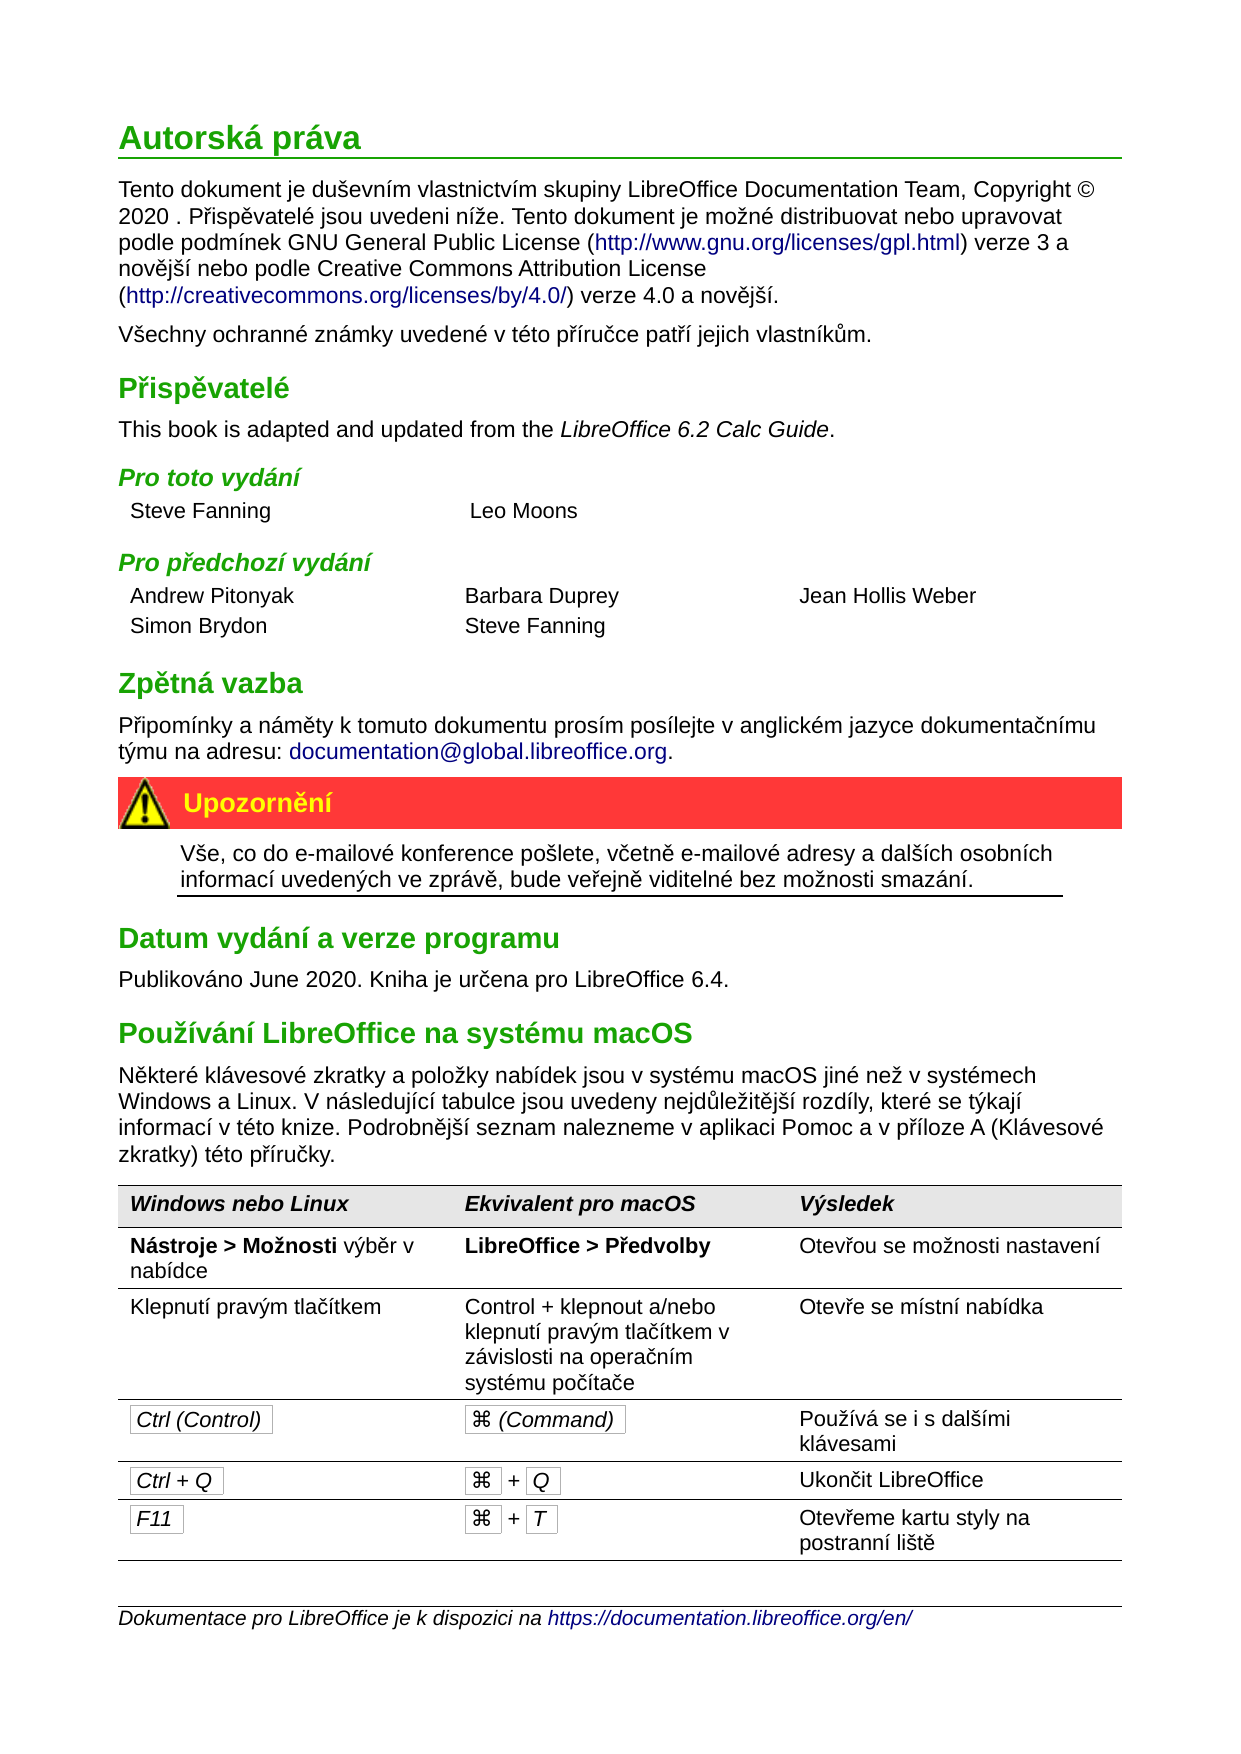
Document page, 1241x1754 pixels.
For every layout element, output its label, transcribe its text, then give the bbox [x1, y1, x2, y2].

table_cell Otevřou se možnosti nastavení [787, 1228, 1122, 1288]
table_cell Používá se i s dalšími klávesami [787, 1400, 1122, 1461]
subtitle Zpětná vazba [118, 666, 1122, 700]
subtitle Pro předchozí vydání [118, 548, 1122, 577]
table_header Windows nebo Linux [118, 1186, 453, 1227]
table_cell Ctrl + Q [118, 1462, 453, 1499]
table_cell Simon Brydon [118, 613, 453, 643]
table_header Výsledek [787, 1186, 1122, 1227]
table_cell Ukončit LibreOffice [787, 1462, 1122, 1499]
table_header Barbara Duprey [453, 583, 787, 613]
text Vše, co do e-mailové konference pošlete, včetně e-mailové adresy a dalších osobních informací uvedených ve zprávě, bude veřejně viditelné bez možnosti smazání. [177, 837, 1063, 895]
text Všechny ochranné známky uvedené v této příručce patří jejich vlastníkům. [118, 321, 1122, 347]
table_cell [788, 613, 1122, 643]
text Připomínky a náměty k tomuto dokumentu prosím posílejte v anglickém jazyce dokumentačnímu týmu na adresu: documentation@global.libreoffice.org. [118, 712, 1122, 764]
picture [119, 777, 170, 829]
table_header Steve Fanning [118, 498, 458, 527]
table_cell Steve Fanning [453, 613, 787, 643]
table_cell F11 [118, 1500, 453, 1560]
table_cell Nástroje > Možnosti výběr v nabídce [118, 1228, 453, 1288]
text Tento dokument je duševním vlastnictvím skupiny LibreOffice Documentation Team, Copyright © 2020 . Přispěvatelé jsou uvedeni níže. Tento dokument je možné distribuovat nebo upravovat podle podmínek GNU General Public License (http://www.gnu.org/licenses/gpl.html) verze 3 a novější nebo podle Creative Commons Attribution License (http://creativecommons.org/licenses/by/4.0/) verze 4.0 a novější. [118, 176, 1122, 308]
table_header Ekvivalent pro macOS [453, 1186, 787, 1227]
text This book is adapted and updated from the LibreOffice 6.2 Calc Guide. [118, 416, 1122, 442]
table_cell LibreOffice > Předvolby [453, 1228, 787, 1288]
table_cell Klepnutí pravým tlačítkem [118, 1289, 453, 1399]
table_cell ⌘ + Q [453, 1462, 787, 1499]
text Některé klávesové zkratky a položky nabídek jsou v systému macOS jiné než v systémech Windows a Linux. V následující tabulce jsou uvedeny nejdůležitější rozdíly, které se týkají informací v této knize. Podrobnější seznam nalezneme v aplikaci Pomoc a v příloze A (Klávesové zkratky) této příručky. [118, 1062, 1122, 1167]
table_header Jean Hollis Weber [788, 583, 1122, 613]
table_cell Otevře se místní nabídka [787, 1289, 1122, 1399]
text Publikováno červen 2020. Kniha je určena pro LibreOffice 6.4. [118, 966, 1122, 993]
table_cell ⌘ (Command) [453, 1400, 787, 1461]
table_cell Control + klepnout a/nebo klepnutí pravým tlačítkem v závislosti na operačním systému počítače [453, 1289, 787, 1399]
subtitle Upozornění [170, 777, 1122, 829]
subtitle Pro toto vydání [118, 463, 1122, 492]
table_header Andrew Pitonyak [118, 583, 453, 613]
subtitle Autorská práva [118, 118, 1122, 157]
table_header Leo Moons [458, 498, 789, 527]
subtitle Přispěvatelé [118, 371, 1122, 404]
subtitle Datum vydání a verze programu [118, 921, 1122, 954]
table_header [789, 498, 1122, 527]
table_cell ⌘ + T [453, 1500, 787, 1560]
table_cell Otevřeme kartu styly na postranní liště [787, 1500, 1122, 1560]
subtitle Používání LibreOffice na systému macOS [118, 1016, 1122, 1050]
table_cell Ctrl (Control) [118, 1400, 453, 1461]
